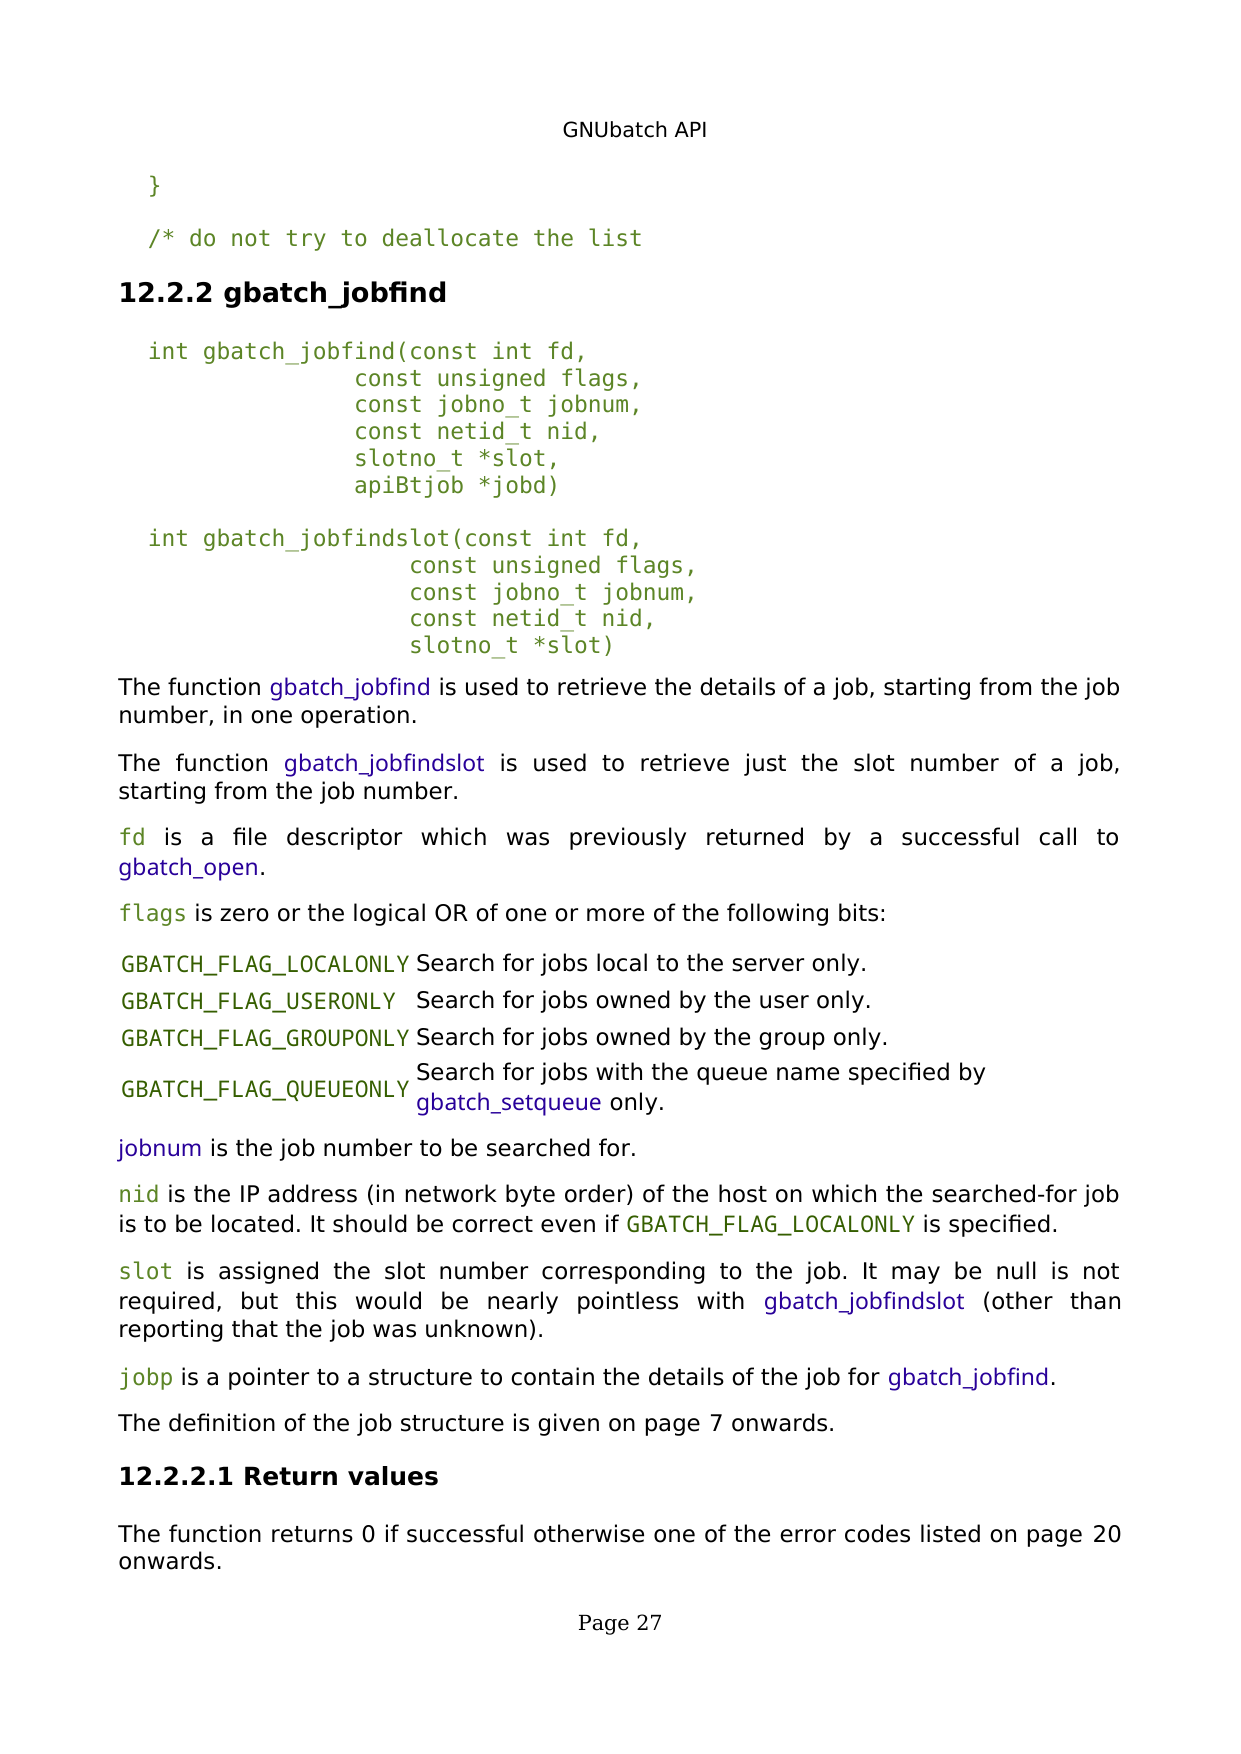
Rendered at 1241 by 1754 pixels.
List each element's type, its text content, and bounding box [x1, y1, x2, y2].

table_header GBATCH_FLAG_LOCALONLY [118, 945, 413, 982]
text The function returns 0 if successful otherwise one of the error codes listed on page 20 onwards. [118, 1521, 1122, 1575]
text const unsigned flags, [148, 365, 1122, 391]
text The definition of the job structure is given on page 7 onwards. [118, 1411, 1122, 1437]
text jobnum is the job number to be searched for. [118, 1132, 1122, 1163]
table_cell Search for jobs with the queue name specified by gbatch_setqueue only. [413, 1056, 1122, 1120]
text slotno_t *slot, [148, 445, 1122, 472]
text const unsigned flags, [148, 552, 1122, 579]
text nid is the IP address (in network byte order) of the host on which the searched-for job is to be located. It should be correct even if GBATCH_FLAG_LOCALONLY is specified. [118, 1182, 1122, 1239]
text const netid_t nid, [148, 606, 1122, 632]
table_cell Search for jobs owned by the group only. [413, 1019, 1122, 1056]
text /* do not try to deallocate the list [148, 225, 1122, 252]
text } [148, 172, 1122, 199]
text int gbatch_jobfind(const int fd, [148, 338, 1122, 365]
text fd is a file descriptor which was previously returned by a successful call to gbatch_open. [118, 824, 1122, 882]
text slotno_t *slot) [148, 632, 1122, 659]
table_cell GBATCH_FLAG_QUEUEONLY [118, 1056, 413, 1120]
text slot is assigned the slot number corresponding to the job. It may be null is not required, but this would be nearly pointless with gbatch_jobfindslot (other than reporting that the job was unknown). [118, 1258, 1122, 1343]
text The function gbatch_jobfind is used to retrieve the details of a job, starting from the job number, in one operation. [118, 671, 1122, 729]
text apiBtjob *jobd) [148, 472, 1122, 498]
text flags is zero or the logical OR of one or more of the following bits: [118, 900, 1122, 927]
subtitle gbatch_jobfind [118, 277, 1122, 308]
subtitle Return values [118, 1462, 1122, 1492]
text The function gbatch_jobfindslot is used to retrieve just the slot number of a job, starting from the job number. [118, 747, 1122, 805]
table_cell GBATCH_FLAG_GROUPONLY [118, 1019, 413, 1056]
table_header Search for jobs local to the server only. [413, 945, 1122, 982]
table_cell Search for jobs owned by the user only. [413, 982, 1122, 1019]
text const netid_t nid, [148, 418, 1122, 445]
text int gbatch_jobfindslot(const int fd, [148, 525, 1122, 552]
table_cell GBATCH_FLAG_USERONLY [118, 982, 413, 1019]
text jobp is a pointer to a structure to contain the details of the job for gbatch_jobfind. [118, 1361, 1122, 1392]
text const jobno_t jobnum, [148, 579, 1122, 606]
text const jobno_t jobnum, [148, 391, 1122, 418]
